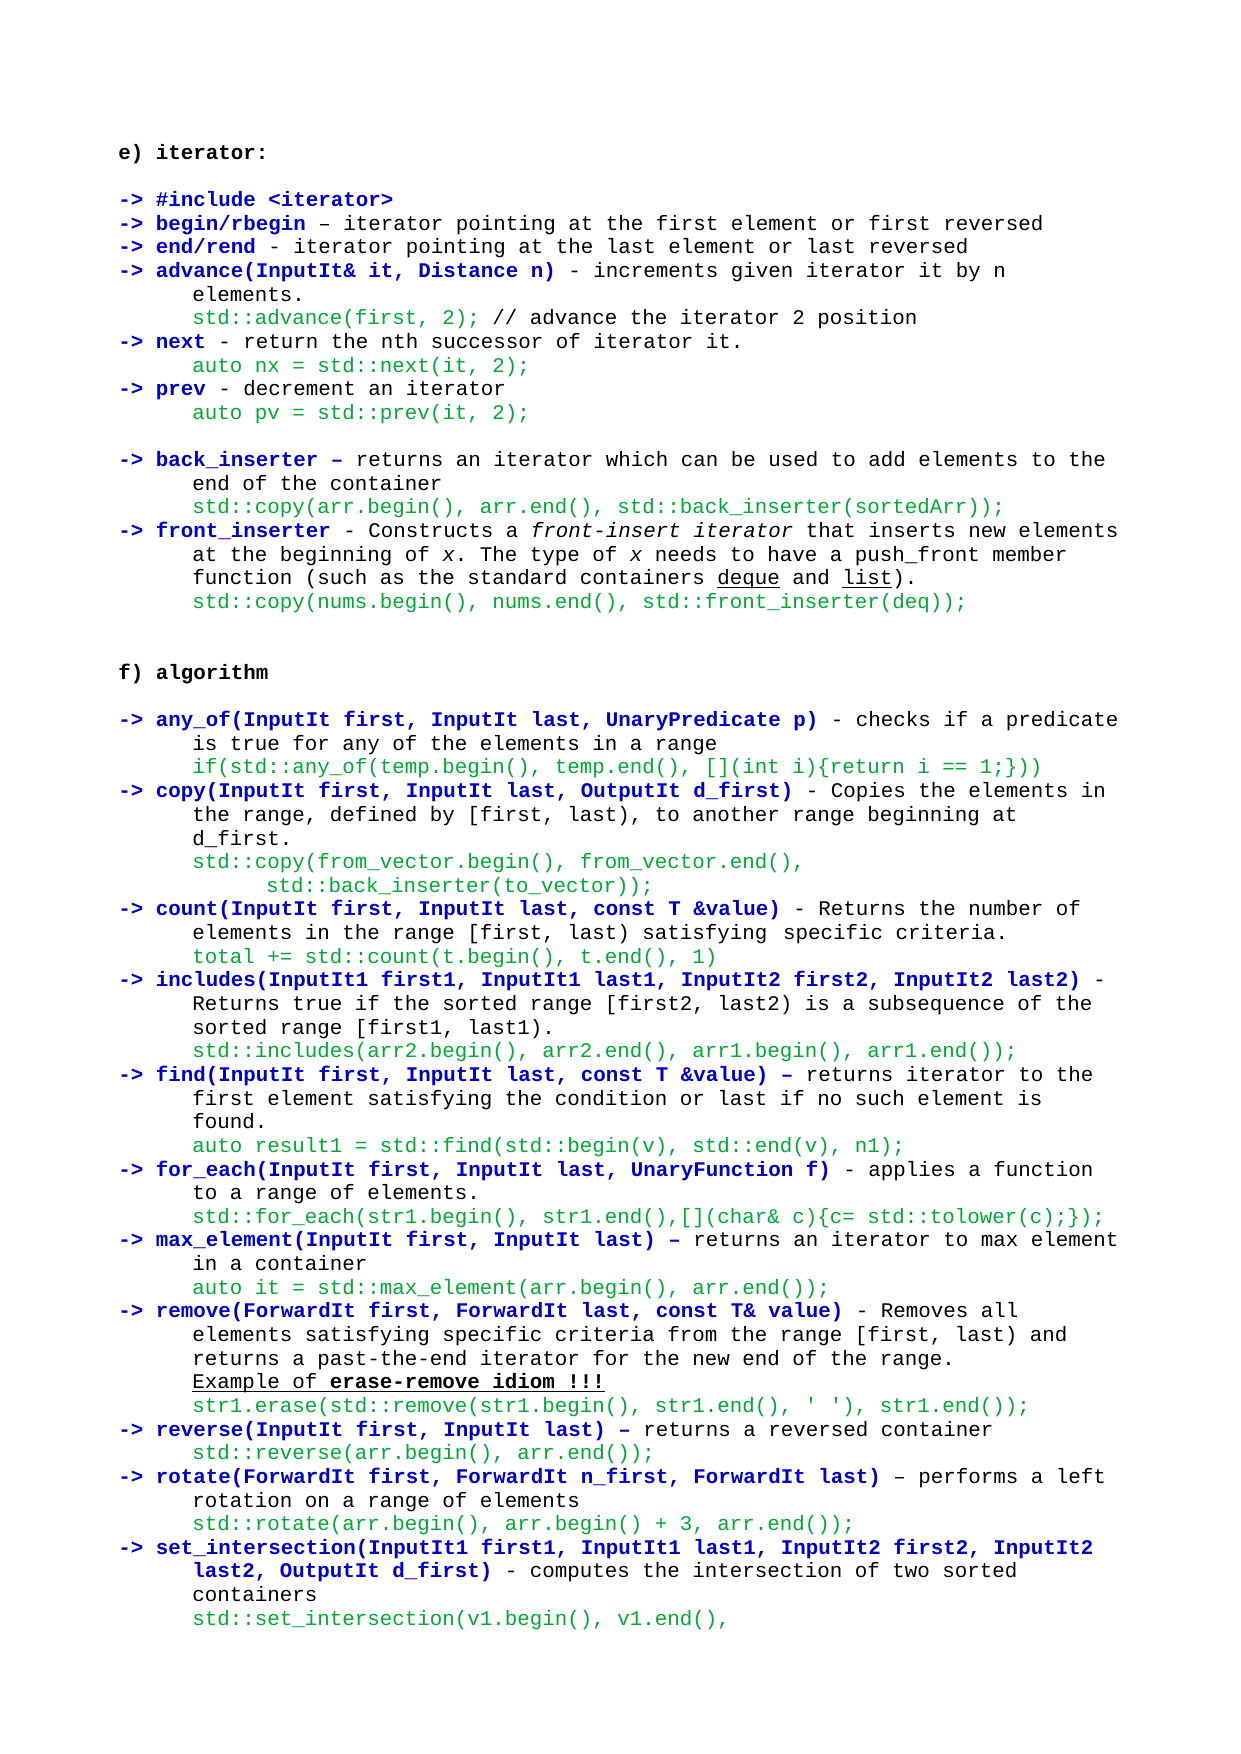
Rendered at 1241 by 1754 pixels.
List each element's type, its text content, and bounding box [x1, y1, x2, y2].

text -> advance(InputIt& it, Distance n) - increments given iterator it by n elements. [118, 260, 1122, 307]
text -> includes(InputIt1 first1, InputIt1 last1, InputIt2 first2, InputIt2 last2) - Returns true if the sorted range [first2, last2) is a subsequence of the sorted range [first1, last1). [118, 969, 1122, 1040]
text std::rotate(arr.begin(), arr.begin() + 3, arr.end()); [118, 1513, 1122, 1537]
text -> for_each(InputIt first, InputIt last, UnaryFunction f) - applies a function to a range of elements. [118, 1158, 1122, 1206]
text std::for_each(str1.begin(), str1.end(),[](char& c){c= std::tolower(c);}); [118, 1206, 1122, 1229]
text if(std::any_of(temp.begin(), temp.end(), [](int i){return i == 1;})) [118, 757, 1122, 780]
text -> find(InputIt first, InputIt last, const T &value) – returns iterator to the first element satisfying the condition or last if no such element is found. [118, 1064, 1122, 1135]
text -> front_inserter - Constructs a front-insert iterator that inserts new elements at the beginning of x. The type of x needs to have a push_front member function (such as the standard containers deque and list). [118, 520, 1122, 591]
text std::reverse(arr.begin(), arr.end()); [118, 1442, 1122, 1466]
text -> count(InputIt first, InputIt last, const T &value) - Returns the number of elements in the range [first, last) satisfying specific criteria. [118, 898, 1122, 946]
text -> remove(ForwardIt first, ForwardIt last, const T& value) - Removes all elements satisfying specific criteria from the range [first, last) and returns a past-the-end iterator for the new end of the range. [118, 1300, 1122, 1371]
text str1.erase(std::remove(str1.begin(), str1.end(), ' '), str1.end()); [118, 1395, 1122, 1419]
text std::includes(arr2.begin(), arr2.end(), arr1.begin(), arr1.end()); [118, 1040, 1122, 1064]
text -> end/rend - iterator pointing at the last element or last reversed [118, 236, 1122, 260]
text -> begin/rbegin – iterator pointing at the first element or first reversed [118, 213, 1122, 236]
text -> #include <iterator> [118, 189, 1122, 213]
text std::copy(from_vector.begin(), from_vector.end(), std::back_inserter(to_vector)); [118, 851, 1122, 898]
text std::copy(nums.begin(), nums.end(), std::front_inserter(deq)); [118, 591, 1122, 615]
text -> next - return the nth successor of iterator it. [118, 331, 1122, 354]
text -> rotate(ForwardIt first, ForwardIt n_first, ForwardIt last) – performs a left rotation on a range of elements [118, 1466, 1122, 1513]
text std::advance(first, 2); // advance the iterator 2 position [118, 307, 1122, 331]
text total += std::count(t.begin(), t.end(), 1) [118, 946, 1122, 969]
text std::set_intersection(v1.begin(), v1.end(), [118, 1608, 1122, 1631]
text -> max_element(InputIt first, InputIt last) – returns an iterator to max element in a container [118, 1229, 1122, 1277]
text f) algorithm [118, 662, 1122, 686]
text -> copy(InputIt first, InputIt last, OutputIt d_first) - Copies the elements in the range, defined by [first, last), to another range beginning at d_first. [118, 780, 1122, 851]
text -> set_intersection(InputIt1 first1, InputIt1 last1, InputIt2 first2, InputIt2 last2, OutputIt d_first) - computes the intersection of two sorted containers [118, 1537, 1122, 1608]
text Example of erase-remove idiom !!! [118, 1371, 1122, 1395]
text auto pv = std::prev(it, 2); [118, 402, 1122, 426]
text -> any_of(InputIt first, InputIt last, UnaryPredicate p) - checks if a predicate is true for any of the elements in a range [118, 709, 1122, 757]
text -> prev - decrement an iterator [118, 378, 1122, 402]
text auto result1 = std::find(std::begin(v), std::end(v), n1); [118, 1135, 1122, 1158]
text -> back_inserter – returns an iterator which can be used to add elements to the end of the container [118, 449, 1122, 496]
text auto nx = std::next(it, 2); [118, 354, 1122, 378]
text e) iterator: [118, 142, 1122, 165]
text std::copy(arr.begin(), arr.end(), std::back_inserter(sortedArr)); [118, 496, 1122, 520]
text -> reverse(InputIt first, InputIt last) – returns a reversed container [118, 1419, 1122, 1442]
text auto it = std::max_element(arr.begin(), arr.end()); [118, 1277, 1122, 1300]
